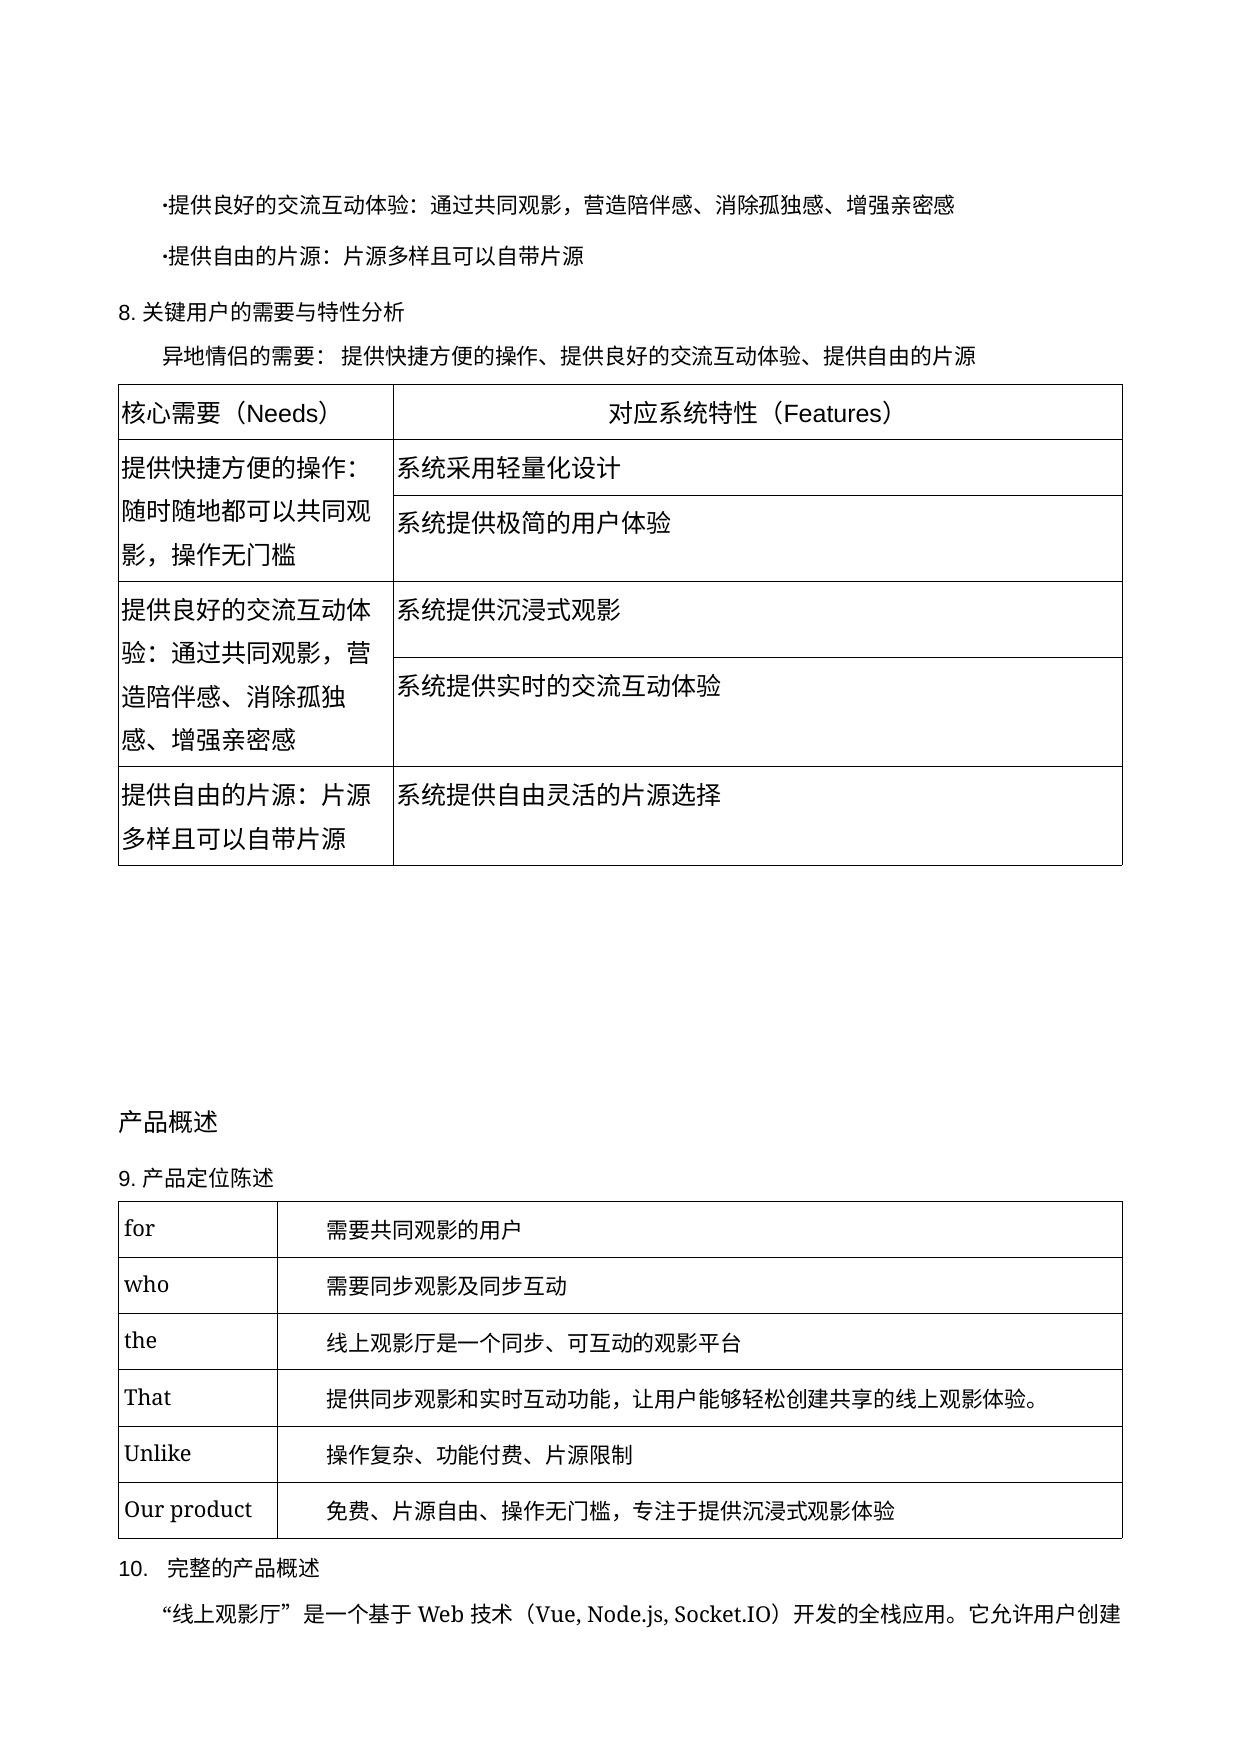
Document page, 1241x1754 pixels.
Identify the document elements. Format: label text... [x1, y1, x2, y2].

table_cell 提供良好的交流互动体验：通过共同观影，营造陪伴感、消除孤独感、增强亲密感 [119, 582, 393, 766]
table_header 对应系统特性（Features） [394, 385, 1122, 439]
table_cell 操作复杂、功能付费、片源限制 [278, 1427, 1122, 1482]
text ·提供良好的交流互动体验：通过共同观影，营造陪伴感、消除孤独感、增强亲密感 [118, 188, 1122, 219]
table_cell who [119, 1258, 277, 1313]
subtitle 完整的产品概述 [118, 1550, 1122, 1584]
table_cell 提供快捷方便的操作：随时随地都可以共同观影，操作无门槛 [119, 440, 393, 581]
table_cell 免费、片源自由、操作无门槛，专注于提供沉浸式观影体验 [278, 1483, 1122, 1538]
table_cell 系统采用轻量化设计 [394, 440, 1122, 494]
table_header 核心需要（Needs） [119, 385, 393, 439]
table_header for [119, 1202, 277, 1257]
table_cell 需要同步观影及同步互动 [278, 1258, 1122, 1313]
text 异地情侣的需要： 提供快捷方便的操作、提供良好的交流互动体验、提供自由的片源 [118, 339, 1122, 371]
subtitle 产品定位陈述 [118, 1157, 1122, 1194]
table_cell the [119, 1314, 277, 1369]
table_cell 提供同步观影和实时互动功能，让用户能够轻松创建共享的线上观影体验。 [278, 1370, 1122, 1426]
text ·提供自由的片源：片源多样且可以自带片源 [118, 239, 1122, 270]
table_cell That [119, 1370, 277, 1426]
table_cell 提供自由的片源：片源多样且可以自带片源 [119, 767, 393, 865]
table_cell 系统提供极简的用户体验 [394, 496, 1122, 581]
table_cell 线上观影厅是一个同步、可互动的观影平台 [278, 1314, 1122, 1369]
table_cell 系统提供沉浸式观影 [394, 582, 1122, 657]
table_cell 系统提供自由灵活的片源选择 [394, 767, 1122, 865]
table_cell 系统提供实时的交流互动体验 [394, 658, 1122, 766]
table_header 需要共同观影的用户 [278, 1202, 1122, 1257]
text “线上观影厅”是一个基于 Web 技术（Vue, Node.js, Socket.IO）开发的全栈应用。它允许用户创建 [118, 1597, 1122, 1629]
table_cell Our product [119, 1483, 277, 1538]
table_cell Unlike [119, 1427, 277, 1482]
subtitle 产品概述 [118, 1102, 1122, 1138]
subtitle 关键用户的需要与特性分析 [118, 295, 1122, 327]
